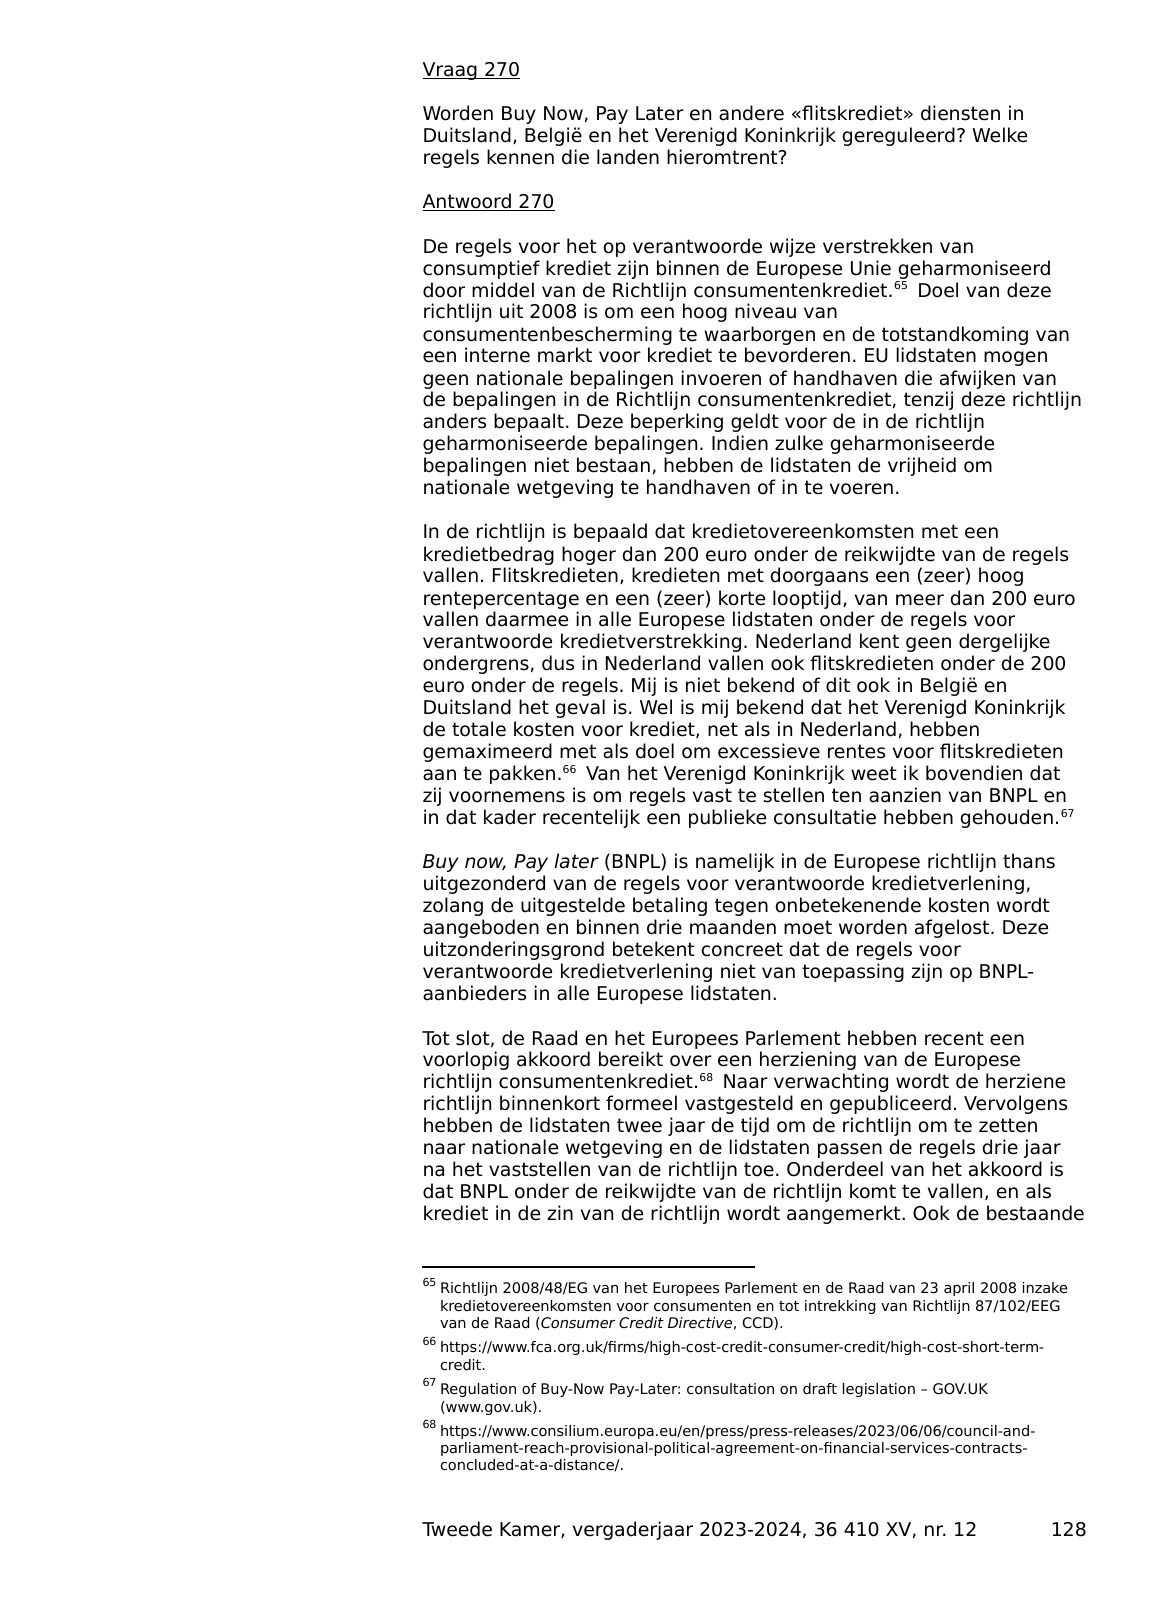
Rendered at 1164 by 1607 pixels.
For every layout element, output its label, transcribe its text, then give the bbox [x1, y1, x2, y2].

text https://www.fca.org.uk/firms/high-cost-credit-consumer-credit/high-cost-short-term-credit. [422, 1335, 1087, 1374]
text De regels voor het op verantwoorde wijze verstrekken van consumptief krediet zijn binnen de Europese Unie geharmoniseerd door middel van de Richtlijn consumentenkrediet. Doel van deze richtlijn uit 2008 is om een hoog niveau van consumentenbescherming te waarborgen en de totstandkoming van een interne markt voor krediet te bevorderen. EU lidstaten mogen geen nationale bepalingen invoeren of handhaven die afwijken van de bepalingen in de Richtlijn consumentenkrediet, tenzij deze richtlijn anders bepaalt. Deze beperking geldt voor de in de richtlijn geharmoniseerde bepalingen. Indien zulke geharmoniseerde bepalingen niet bestaan, hebben de lidstaten de vrijheid om nationale wetgeving te handhaven of in te voeren. [422, 236, 1087, 499]
text Worden Buy Now, Pay Later en andere «flitskrediet» diensten in Duitsland, België en het Verenigd Koninkrijk gereguleerd? Welke regels kennen die landen hieromtrent? [422, 103, 1087, 169]
text Richtlijn 2008/48/EG van het Europees Parlement en de Raad van 23 april 2008 inzake kredietovereenkomsten voor consumenten en tot intrekking van Richtlijn 87/102/EEG van de Raad (Consumer Credit Directive, CCD). [422, 1276, 1087, 1332]
text Regulation of Buy-Now Pay-Later: consultation on draft legislation – GOV.UK (www.gov.uk). [422, 1377, 1087, 1416]
subtitle Antwoord 270 [422, 191, 1087, 213]
text In de richtlijn is bepaald dat kredietovereenkomsten met een kredietbedrag hoger dan 200 euro onder de reikwijdte van de regels vallen. Flitskredieten, kredieten met doorgaans een (zeer) hoog rentepercentage en een (zeer) korte looptijd, van meer dan 200 euro vallen daarmee in alle Europese lidstaten onder de regels voor verantwoorde kredietverstrekking. Nederland kent geen dergelijke ondergrens, dus in Nederland vallen ook flitskredieten onder de 200 euro onder de regels. Mij is niet bekend of dit ook in België en Duitsland het geval is. Wel is mij bekend dat het Verenigd Koninkrijk de totale kosten voor krediet, net als in Nederland, hebben gemaximeerd met als doel om excessieve rentes voor flitskredieten aan te pakken. Van het Verenigd Koninkrijk weet ik bovendien dat zij voornemens is om regels vast te stellen ten aanzien van BNPL en in dat kader recentelijk een publieke consultatie hebben gehouden. [422, 521, 1087, 829]
subtitle Vraag 270 [422, 59, 1087, 81]
text Buy now, Pay later (BNPL) is namelijk in de Europese richtlijn thans uitgezonderd van de regels voor verantwoorde kredietverlening, zolang de uitgestelde betaling tegen onbetekenende kosten wordt aangeboden en binnen drie maanden moet worden afgelost. Deze uitzonderingsgrond betekent concreet dat de regels voor verantwoorde kredietverlening niet van toepassing zijn op BNPL-aanbieders in alle Europese lidstaten. [422, 851, 1087, 1005]
text https://www.consilium.europa.eu/en/press/press-releases/2023/06/06/council-and-parliament-reach-provisional-political-agreement-on-financial-services-contracts-concluded-at-a-distance/. [422, 1418, 1087, 1474]
text Tot slot, de Raad en het Europees Parlement hebben recent een voorlopig akkoord bereikt over een herziening van de Europese richtlijn consumentenkrediet. Naar verwachting wordt de herziene richtlijn binnenkort formeel vastgesteld en gepubliceerd. Vervolgens hebben de lidstaten twee jaar de tijd om de richtlijn om te zetten naar nationale wetgeving en de lidstaten passen de regels drie jaar na het vaststellen van de richtlijn toe. Onderdeel van het akkoord is dat BNPL onder de reikwijdte van de richtlijn komt te vallen, en als krediet in de zin van de richtlijn wordt aangemerkt. Ook de bestaande [422, 1027, 1087, 1225]
